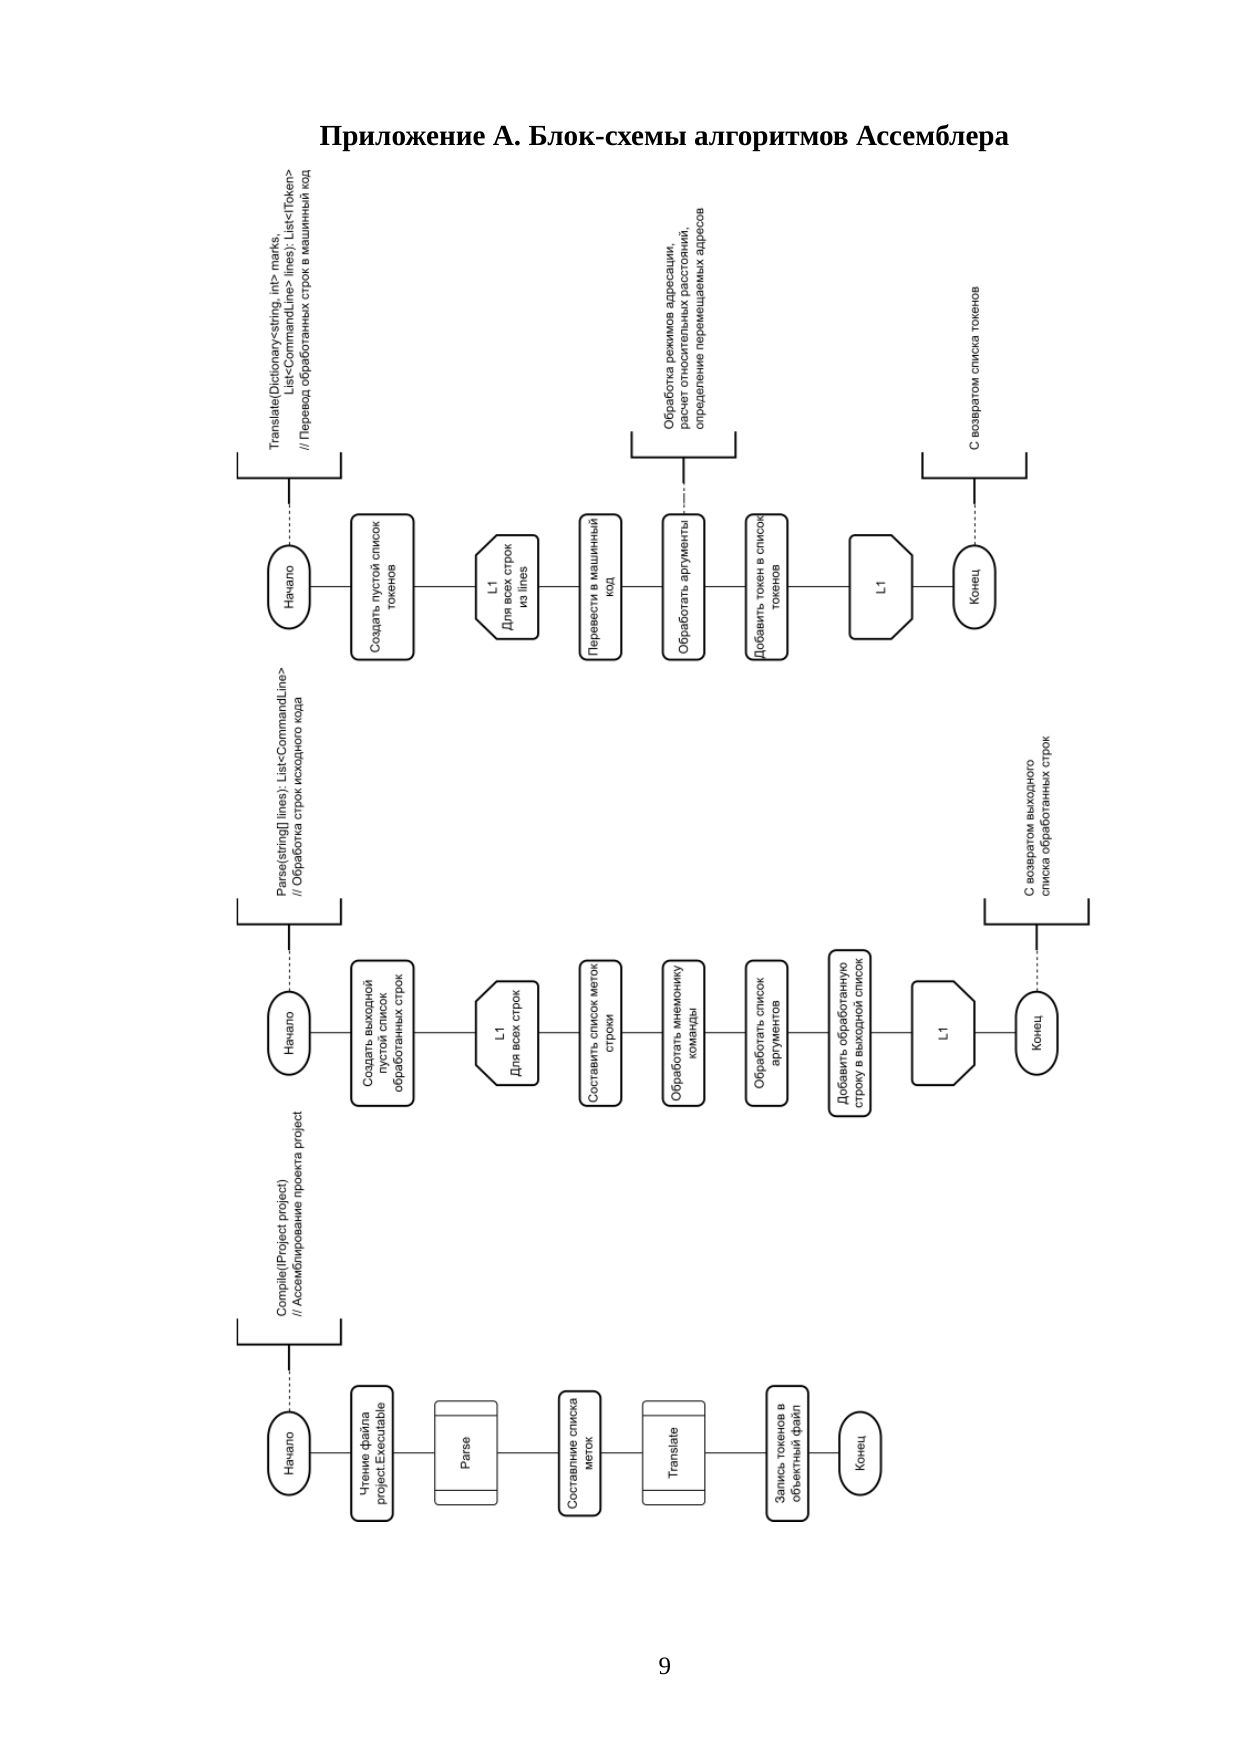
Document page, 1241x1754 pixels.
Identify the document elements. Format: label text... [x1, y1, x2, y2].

text Приложение А. Блок-схемы алгоритмов Ассемблера [177, 118, 1152, 152]
picture [236, 168, 1093, 1522]
